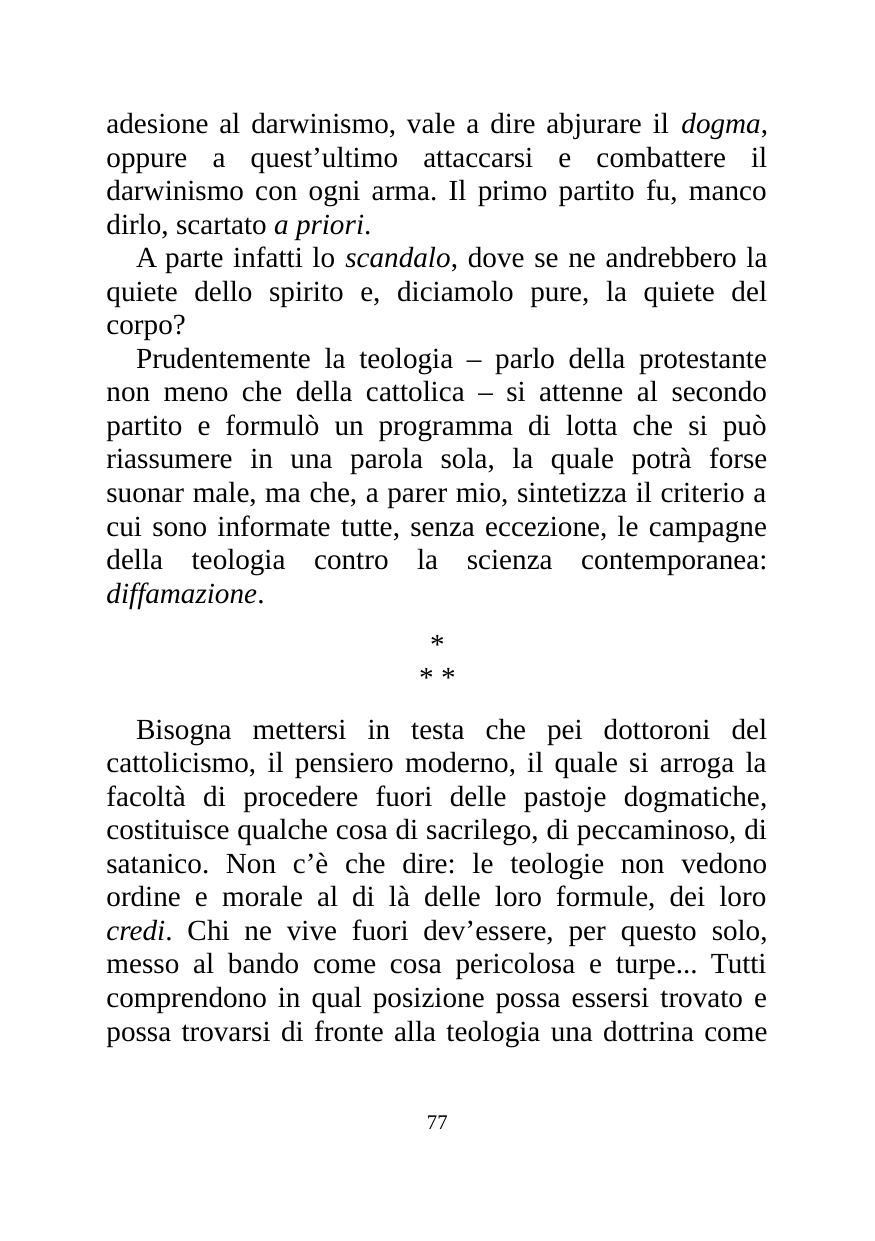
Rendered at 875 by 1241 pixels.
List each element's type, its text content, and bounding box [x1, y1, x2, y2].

text Prudentemente la teologia – parlo della protestante non meno che della cattolica – si attenne al secondo partito e formulò un programma di lotta che si può riassumere in una parola sola, la quale potrà forse suonar male, ma che, a parer mio, sintetizza il criterio a cui sono informate tutte, senza eccezione, le campagne della teologia contro la scienza contemporanea: diffamazione. [106, 341, 768, 609]
text adesione al darwinismo, vale a dire abjurare il dogma, oppure a quest’ultimo attaccarsi e combattere il darwinismo con ogni arma. Il primo partito fu, manco dirlo, scartato a priori. [106, 106, 768, 240]
text * * * [106, 627, 768, 694]
text A parte infatti lo scandalo, dove se ne andrebbero la quiete dello spirito e, diciamolo pure, la quiete del corpo? [106, 240, 768, 341]
text Bisogna mettersi in testa che pei dottoroni del cattolicismo, il pensiero moderno, il quale si arroga la facoltà di procedere fuori delle pastoje dogmatiche, costituisce qualche cosa di sacrilego, di peccaminoso, di satanico. Non c’è che dire: le teologie non vedono ordine e morale al di là delle loro formule, dei loro credi. Chi ne vive fuori dev’essere, per questo solo, messo al bando come cosa pericolosa e turpe... Tutti comprendono in qual posizione possa essersi trovato e possa trovarsi di fronte alla teologia una dottrina come [106, 712, 768, 1047]
